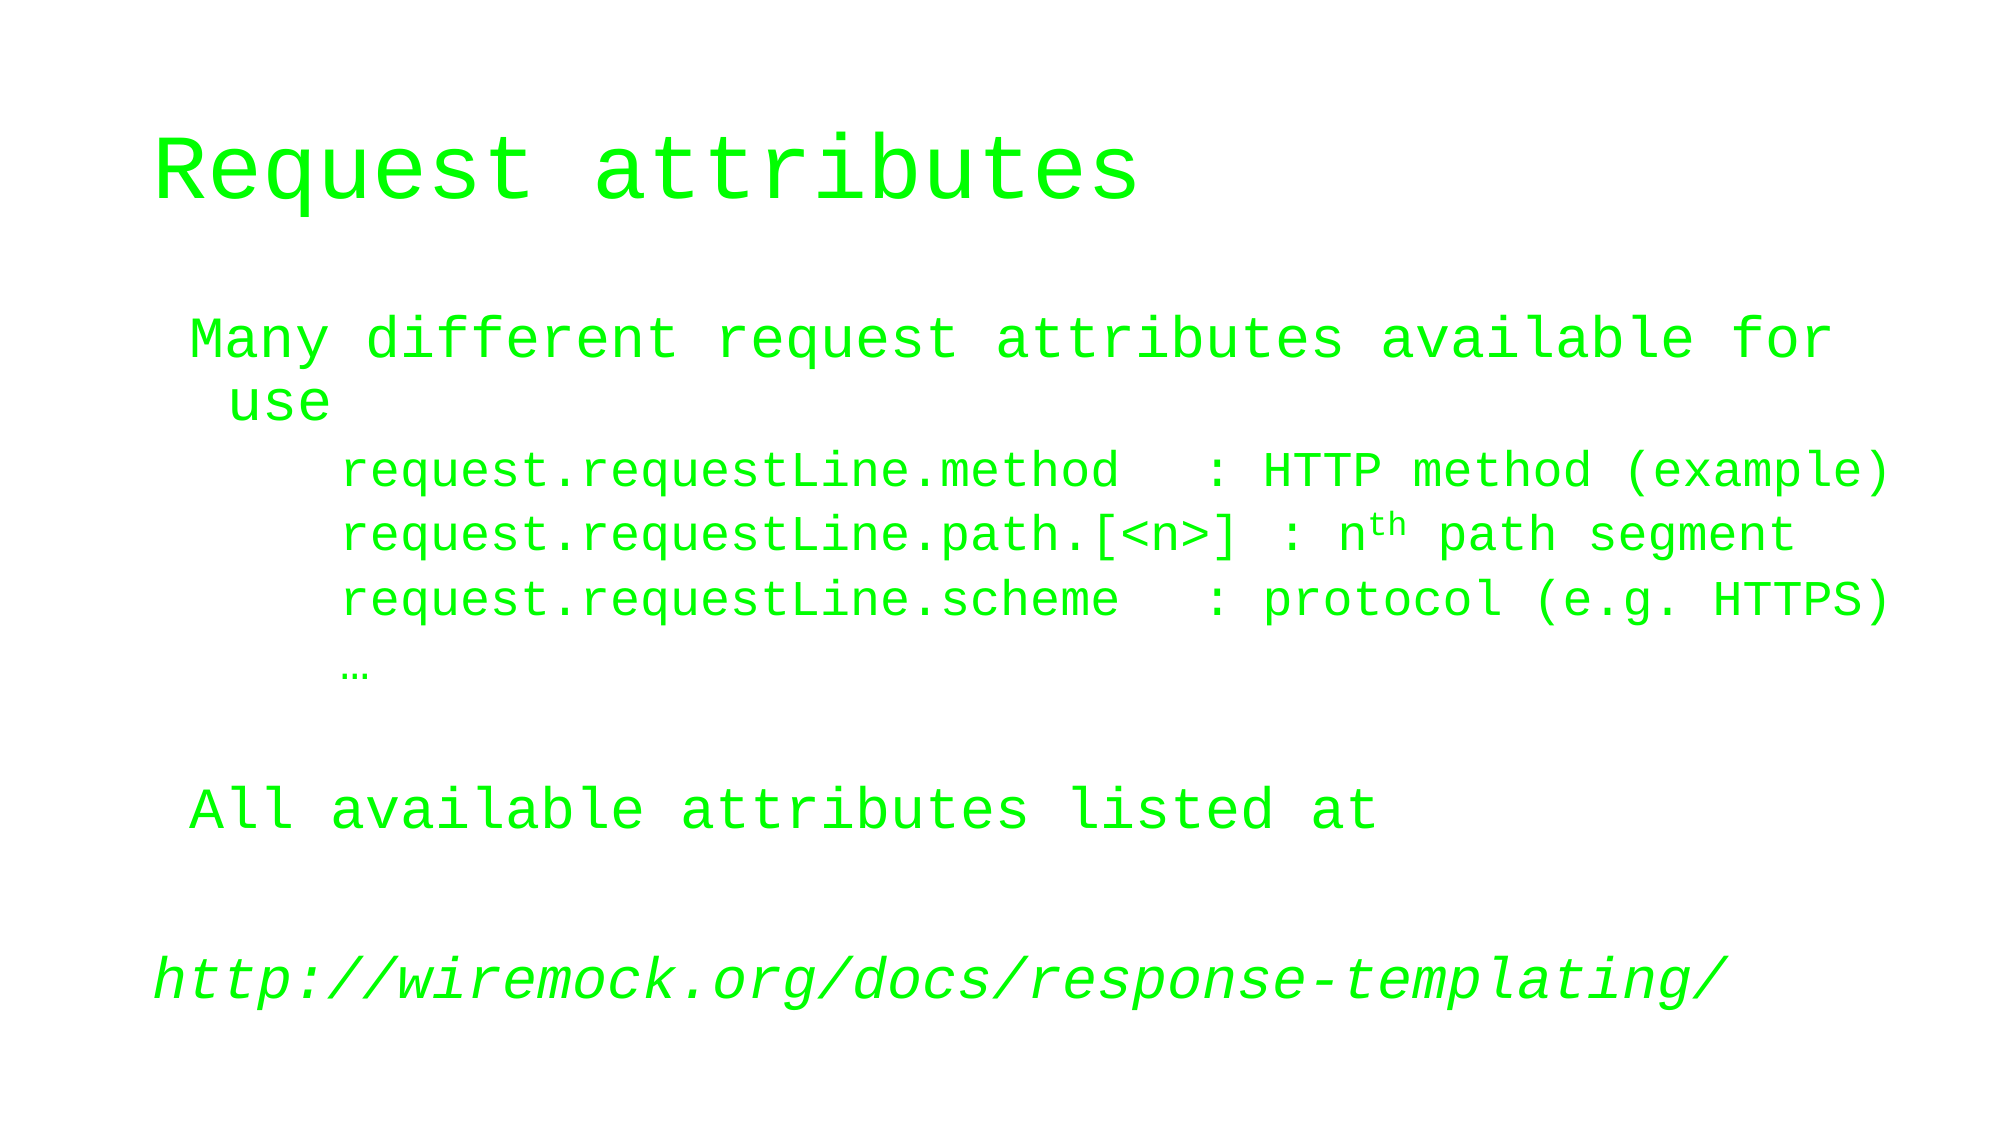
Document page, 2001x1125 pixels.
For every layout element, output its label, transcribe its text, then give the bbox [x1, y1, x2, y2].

title Request attributes [137, 59, 1951, 278]
list Many different request attributes available for use request.requestLine.method : HTTP method (example) request.requestLine.path.[<n>] : nth path segment request.requestLine.scheme : protocol (e.g. HTTPS) … All available attributes listed at http://wiremock.org/docs/response-templating/ [137, 299, 1981, 1081]
